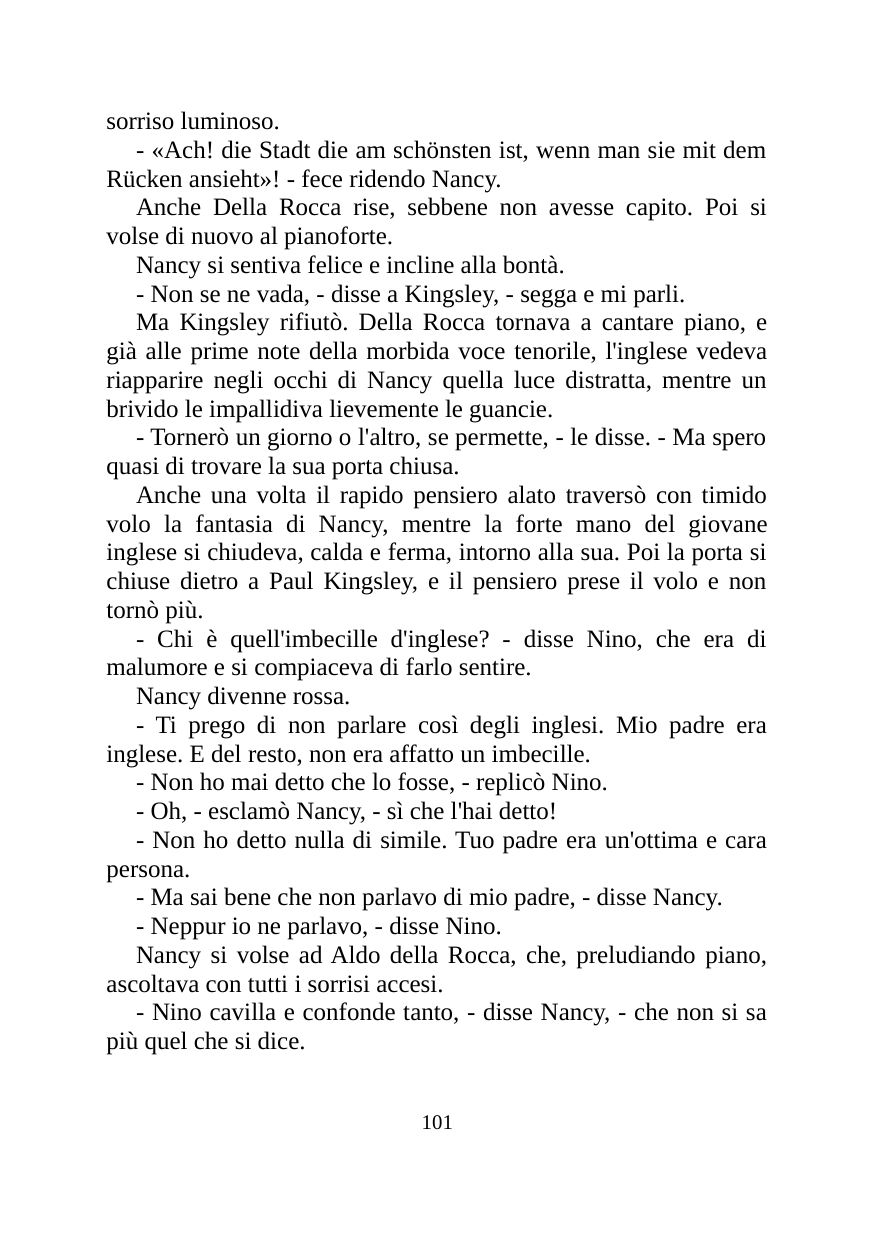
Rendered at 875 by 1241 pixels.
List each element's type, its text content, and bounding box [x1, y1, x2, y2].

text - Nino cavilla e confonde tanto, - disse Nancy, - che non si sa più quel che si dice. [106, 997, 768, 1055]
text - «Ach! die Stadt die am schönsten ist, wenn man sie mit dem Rücken ansieht»! - fece ridendo Nancy. [106, 135, 768, 192]
text sorriso luminoso. [106, 106, 768, 135]
text Anche una volta il rapido pensiero alato traversò con timido volo la fantasia di Nancy, mentre la forte mano del giovane inglese si chiudeva, calda e ferma, intorno alla sua. Poi la porta si chiuse dietro a Paul Kingsley, e il pensiero prese il volo e non tornò più. [106, 480, 768, 624]
text - Oh, - esclamò Nancy, - sì che l'hai detto! [106, 796, 768, 825]
text - Non se ne vada, - disse a Kingsley, - segga e mi parli. [106, 279, 768, 307]
text Nancy divenne rossa. [106, 681, 768, 710]
text - Chi è quell'imbecille d'inglese? - disse Nino, che era di malumore e si compiaceva di farlo sentire. [106, 624, 768, 681]
text - Ti prego di non parlare così degli inglesi. Mio padre era inglese. E del resto, non era affatto un imbecille. [106, 710, 768, 767]
text - Ma sai bene che non parlavo di mio padre, - disse Nancy. [106, 882, 768, 911]
text - Neppur io ne parlavo, - disse Nino. [106, 911, 768, 940]
text Anche Della Rocca rise, sebbene non avesse capito. Poi si volse di nuovo al pianoforte. [106, 192, 768, 250]
text - Non ho mai detto che lo fosse, - replicò Nino. [106, 767, 768, 796]
text Nancy si sentiva felice e incline alla bontà. [106, 250, 768, 279]
text - Tornerò un giorno o l'altro, se permette, - le disse. - Ma spero quasi di trovare la sua porta chiusa. [106, 422, 768, 480]
text Nancy si volse ad Aldo della Rocca, che, preludiando piano, ascoltava con tutti i sorrisi accesi. [106, 940, 768, 997]
text - Non ho detto nulla di simile. Tuo padre era un'ottima e cara persona. [106, 825, 768, 882]
text Ma Kingsley rifiutò. Della Rocca tornava a cantare piano, e già alle prime note della morbida voce tenorile, l'inglese vedeva riapparire negli occhi di Nancy quella luce distratta, mentre un brivido le impallidiva lievemente le guancie. [106, 307, 768, 422]
